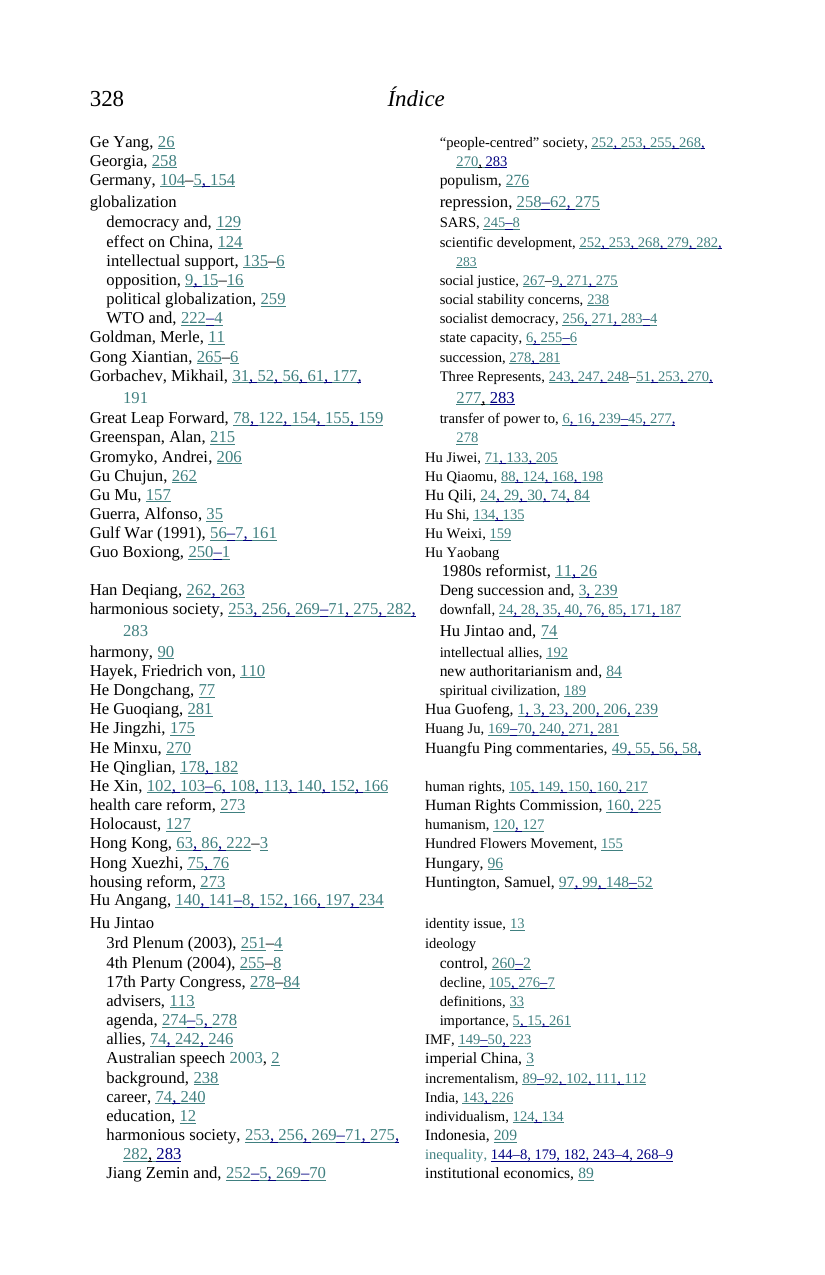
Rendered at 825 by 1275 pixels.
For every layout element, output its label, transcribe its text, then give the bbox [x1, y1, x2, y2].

text harmonious society, 253, 256, 269–71, 275, Indonesia, 209 [106, 1125, 737, 1144]
text Han Deqiang, 262, 263 Deng succession and, 3, 239 [89, 580, 737, 599]
text He Xin, 102, 103–6, 108, 113, 140, 152, 166 human rights, 105, 149, 150, 160, 217 [89, 776, 737, 795]
text He Guoqiang, 281 Hua Guofeng, 1, 3, 23, 200, 206, 239 [89, 699, 737, 718]
text 328 Índice [89, 84, 737, 111]
text Guerra, Alfonso, 35 Hu Shi, 134, 135 [89, 504, 737, 523]
text Ge Yang, 26 “people-centred” society, 252, 253, 255, 268, [89, 131, 737, 151]
text harmony, 90 intellectual allies, 192 [89, 642, 737, 661]
text housing reform, 273 Huntington, Samuel, 97, 99, 148–52 [89, 872, 737, 891]
text career, 74, 240 India, 143, 226 [106, 1087, 737, 1106]
text opposition, 9, 15–16 social justice, 267–9, 271, 275 [106, 270, 737, 289]
text background, 238 incrementalism, 89–92, 102, 111, 112 [106, 1067, 737, 1087]
text He Qinglian, 178, 182 [89, 757, 737, 776]
text health care reform, 273 Human Rights Commission, 160, 225 [89, 795, 737, 814]
text 3rd Plenum (2003), 251–4 ideology [106, 933, 737, 952]
text Goldman, Merle, 11 state capacity, 6, 255–6 [89, 327, 737, 346]
text WTO and, 222–4 socialist democracy, 256, 271, 283–4 [106, 308, 737, 327]
text Hong Kong, 63, 86, 222–3 Hundred Flowers Movement, 155 [89, 833, 737, 852]
text 191 277, 283 [123, 385, 737, 408]
text 17th Party Congress, 278–84 decline, 105, 276–7 [106, 972, 737, 991]
text agenda, 274–5, 278 importance, 5, 15, 261 [106, 1010, 737, 1029]
text 4th Plenum (2004), 255–8 control, 260–2 [106, 952, 737, 972]
text Gu Mu, 157 Hu Qili, 24, 29, 30, 74, 84 [89, 485, 737, 504]
text political globalization, 259 social stability concerns, 238 [106, 289, 737, 308]
text 282, 283 inequality, 144–8, 179, 182, 243–4, 268–9 [123, 1144, 737, 1163]
text advisers, 113 definitions, 33 [106, 991, 737, 1010]
text Jiang Zemin and, 252–5, 269–70 institutional economics, 89 [106, 1163, 737, 1182]
text democracy and, 129 SARS, 245–8 [106, 212, 737, 231]
text globalization repression, 258–62, 275 [89, 189, 737, 212]
text harmonious society, 253, 256, 269–71, 275, 282, downfall, 24, 28, 35, 40, 76, 85, 171, 187 [89, 599, 737, 618]
text Guo Boxiong, 250–1 Hu Yaobang [89, 542, 737, 561]
text Gu Chujun, 262 Hu Qiaomu, 88, 124, 168, 198 [89, 466, 737, 485]
text He Dongchang, 77 spiritual civilization, 189 [89, 680, 737, 699]
text effect on China, 124 scientific development, 252, 253, 268, 279, 282, [106, 231, 737, 251]
text Hayek, Friedrich von, 110 new authoritarianism and, 84 [89, 661, 737, 680]
text Great Leap Forward, 78, 122, 154, 155, 159 transfer of power to, 6, 16, 239–45, 277, [89, 408, 737, 427]
text Hong Xuezhi, 75, 76 Hungary, 96 [89, 852, 737, 872]
text Australian speech 2003, 2 imperial China, 3 [106, 1048, 737, 1067]
text Gulf War (1991), 56–7, 161 Hu Weixi, 159 [89, 523, 737, 542]
text Holocaust, 127 humanism, 120, 127 [89, 814, 737, 833]
text intellectual support, 135–6 283 [106, 251, 737, 270]
text Gong Xiantian, 265–6 succession, 278, 281 [89, 346, 737, 366]
text 1980s reformist, 11, 26 [442, 561, 737, 580]
text allies, 74, 242, 246 IMF, 149–50, 223 [106, 1029, 737, 1048]
text He Minxu, 270 Huangfu Ping commentaries, 49, 55, 56, 58, [89, 737, 737, 757]
text education, 12 individualism, 124, 134 [106, 1106, 737, 1125]
text Gromyko, Andrei, 206 Hu Jiwei, 71, 133, 205 [89, 446, 737, 466]
text Germany, 104–5, 154 populism, 276 [89, 170, 737, 189]
text He Jingzhi, 175 Huang Ju, 169–70, 240, 271, 281 [89, 718, 737, 737]
text 283 Hu Jintao and, 74 [123, 618, 737, 642]
text Georgia, 258 270, 283 [89, 151, 737, 170]
text Gorbachev, Mikhail, 31, 52, 56, 61, 177, Three Represents, 243, 247, 248–51, 253, 270, [89, 366, 737, 385]
text Greenspan, Alan, 215 278 [89, 427, 737, 446]
text Hu Jintao identity issue, 13 [89, 909, 737, 933]
text Hu Angang, 140, 141–8, 152, 166, 197, 234 [89, 891, 737, 909]
